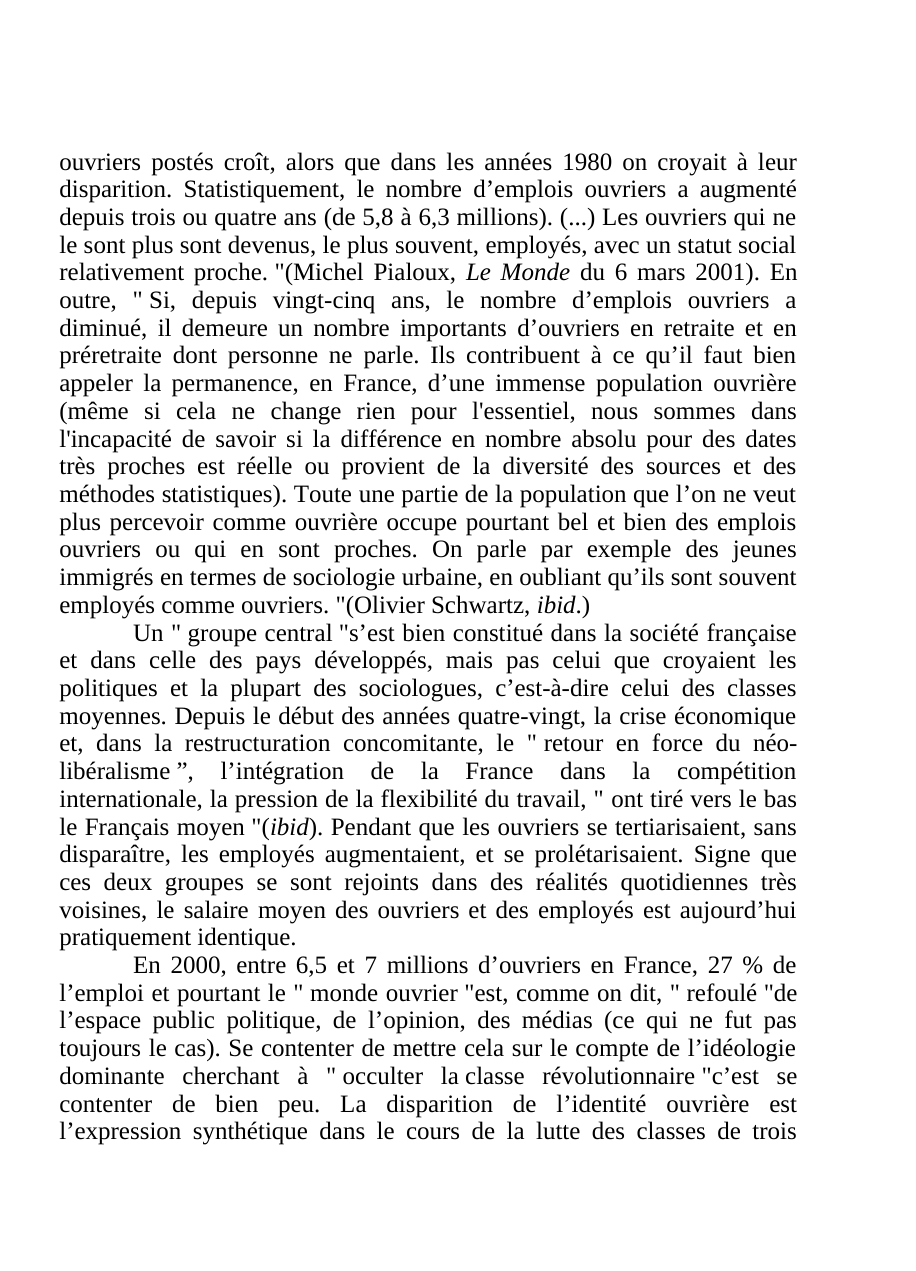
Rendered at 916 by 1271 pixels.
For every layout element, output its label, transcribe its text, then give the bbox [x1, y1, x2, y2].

text En 2000, entre 6,5 et 7 millions d’ouvriers en France, 27 % de l’emploi et pourtant le " monde ouvrier "est, comme on dit, " refoulé "de l’espace public politique, de l’opinion, des médias (ce qui ne fut pas toujours le cas). Se contenter de mettre cela sur le compte de l’idéologie dominante cherchant à " occulter la classe révolutionnaire "c’est se contenter de bien peu. La disparition de l’identité ouvrière est l’expression synthétique dans le cours de la lutte des classes de trois [59, 951, 797, 1145]
text ouvriers postés croît, alors que dans les années 1980 on croyait à leur disparition. Statistiquement, le nombre d’emplois ouvriers a augmenté depuis trois ou quatre ans (de 5,8 à 6,3 millions). (...) Les ouvriers qui ne le sont plus sont devenus, le plus souvent, employés, avec un statut social relativement proche. "(Michel Pialoux, Le Monde du 6 mars 2001). En outre, " Si, depuis vingt-cinq ans, le nombre d’emplois ouvriers a diminué, il demeure un nombre importants d’ouvriers en retraite et en préretraite dont personne ne parle. Ils contribuent à ce qu’il faut bien appeler la permanence, en France, d’une immense population ouvrière (même si cela ne change rien pour l'essentiel, nous sommes dans l'incapacité de savoir si la différence en nombre absolu pour des dates très proches est réelle ou provient de la diversité des sources et des méthodes statistiques). Toute une partie de la population que l’on ne veut plus percevoir comme ouvrière occupe pourtant bel et bien des emplois ouvriers ou qui en sont proches. On parle par exemple des jeunes immigrés en termes de sociologie urbaine, en oubliant qu’ils sont souvent employés comme ouvriers. "(Olivier Schwartz, ibid.) [59, 148, 797, 619]
text Un " groupe central "s’est bien constitué dans la société française et dans celle des pays développés, mais pas celui que croyaient les politiques et la plupart des sociologues, c’est-à-dire celui des classes moyennes. Depuis le début des années quatre-vingt, la crise économique et, dans la restructuration concomitante, le " retour en force du néo-libéralisme ”, l’intégration de la France dans la compétition internationale, la pression de la flexibilité du travail, " ont tiré vers le bas le Français moyen "(ibid). Pendant que les ouvriers se tertiarisaient, sans disparaître, les employés augmentaient, et se prolétarisaient. Signe que ces deux groupes se sont rejoints dans des réalités quotidiennes très voisines, le salaire moyen des ouvriers et des employés est aujourd’hui pratiquement identique. [59, 619, 797, 951]
